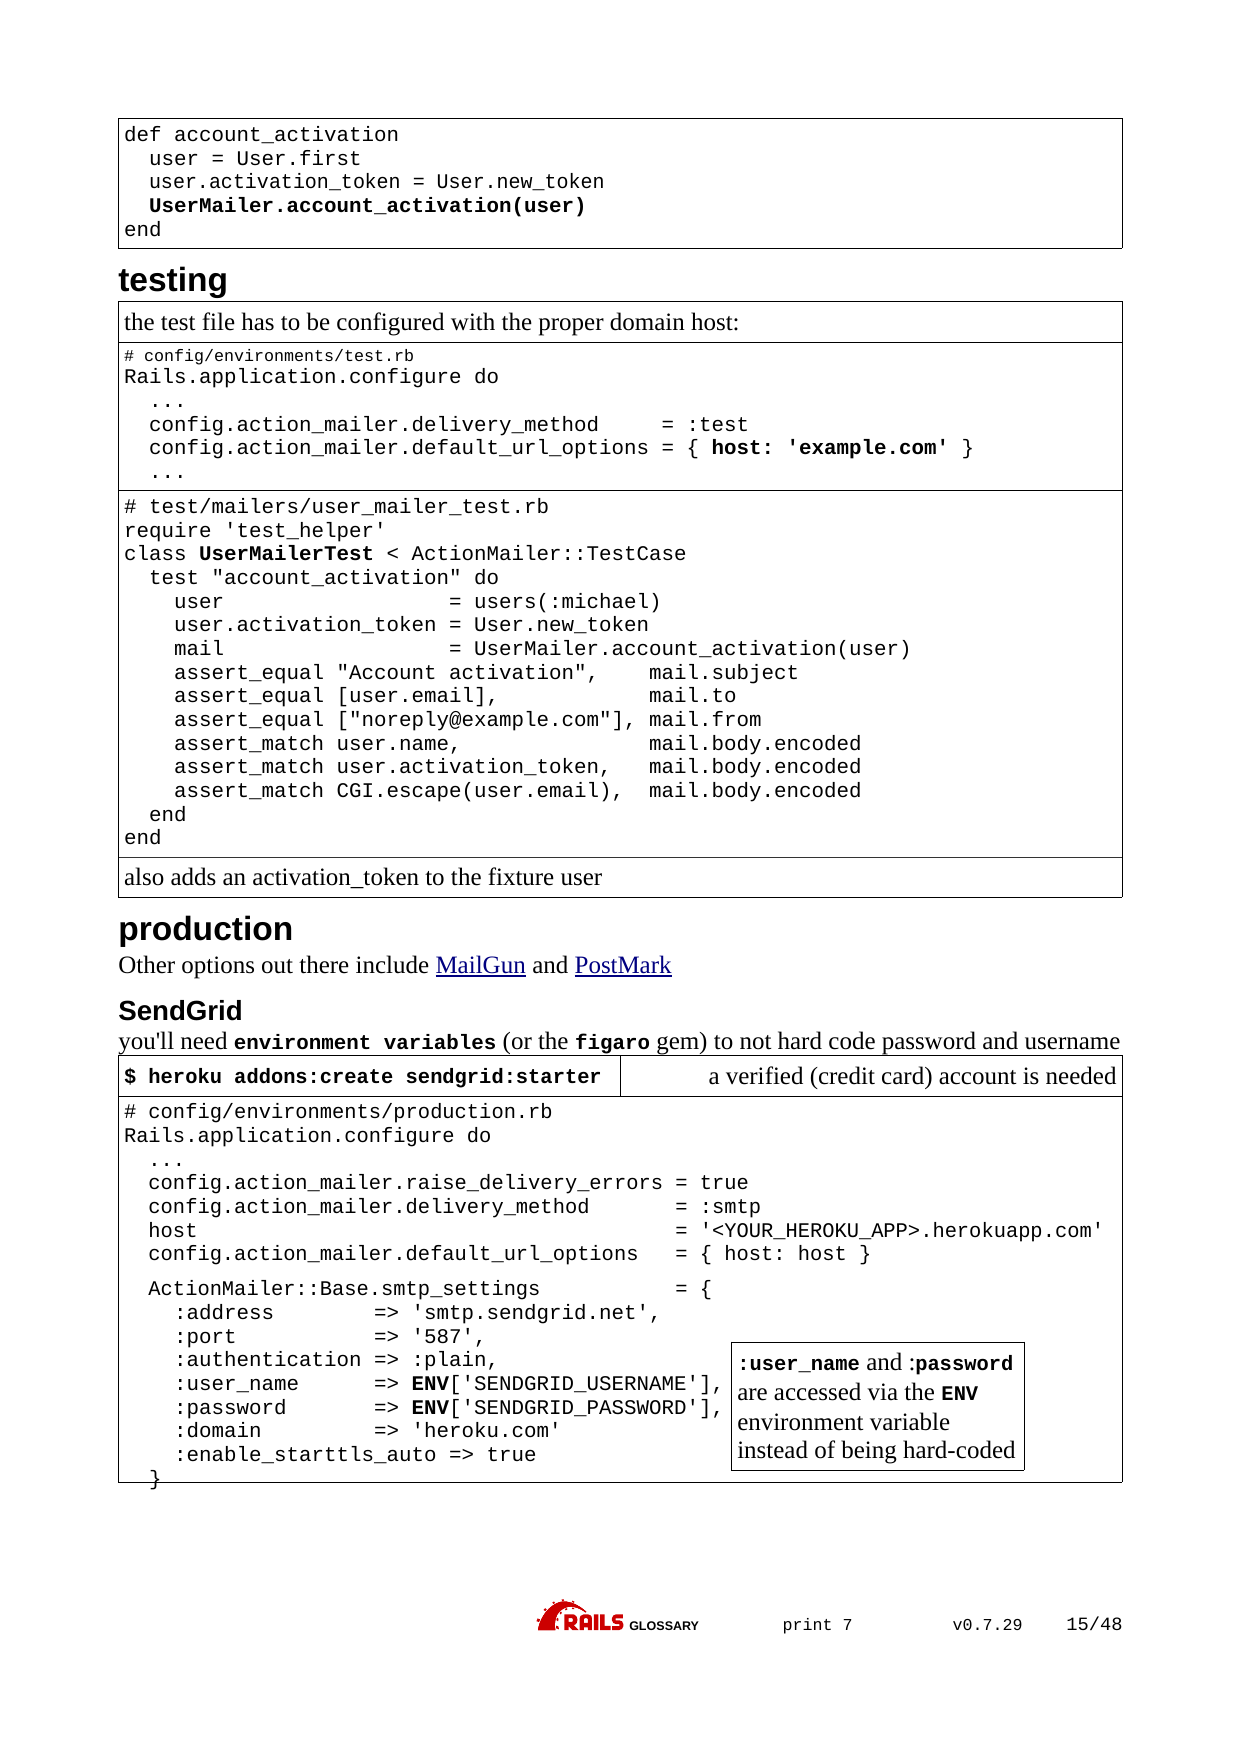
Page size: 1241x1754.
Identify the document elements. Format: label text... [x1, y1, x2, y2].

subtitle testing [118, 260, 1122, 298]
table_cell def account_activation user = User.first user.activation_token = User.new_token UserMailer.account_activation(user) end [119, 119, 1122, 248]
text you'll need environment variables (or the figaro gem) to not hard code password and username [118, 1026, 1122, 1055]
table_cell [731, 1471, 1024, 1482]
table_cell [1024, 1273, 1122, 1482]
table_cell also adds an activation_token to the fixture user [119, 858, 1122, 897]
table_cell # test/mailers/user_mailer_test.rb require 'test_helper' class UserMailerTest < ActionMailer::TestCase test "account_activation" do user = users(:michael) user.activation_token = User.new_token mail = UserMailer.account_activation(user) assert_equal "Account activation", mail.subject assert_equal [user.email], mail.to assert_equal ["noreply@example.com"], mail.from assert_match user.name, mail.body.encoded assert_match user.activation_token, mail.body.encoded assert_match CGI.escape(user.email), mail.body.encoded end end [119, 491, 1122, 857]
table_cell # config/environments/test.rb Rails.application.configure do ... config.action_mailer.delivery_method = :test config.action_mailer.default_url_options = { host: 'example.com' } ... [119, 343, 1122, 490]
table_header $ heroku addons:create sendgrid:starter [119, 1056, 620, 1096]
text Other options out there include MailGun and PostMark [118, 950, 1122, 979]
table_cell ActionMailer::Base.smtp_settings = { :address => 'smtp.sendgrid.net', :port => '587', :authentication => :plain, :user_name => ENV['SENDGRID_USERNAME'], :password => ENV['SENDGRID_PASSWORD'], :domain => 'heroku.com' :enable_starttls_auto => true } ... [119, 1273, 731, 1482]
subtitle production [118, 909, 1122, 947]
table_cell [731, 1273, 1024, 1342]
table_cell :user_name and :password are accessed via the ENV environment variable instead of being hard-coded [732, 1343, 1024, 1470]
subtitle SendGrid [118, 994, 1122, 1026]
table_cell # config/environments/production.rb Rails.application.configure do ... config.action_mailer.raise_delivery_errors = true config.action_mailer.delivery_method = :smtp host = '<YOUR_HEROKU_APP>.herokuapp.com' config.action_mailer.default_url_options = { host: host } [119, 1097, 1122, 1273]
table_header a verified (credit card) account is needed [621, 1056, 1122, 1096]
table_header the test file has to be configured with the proper domain host: [119, 302, 1122, 342]
